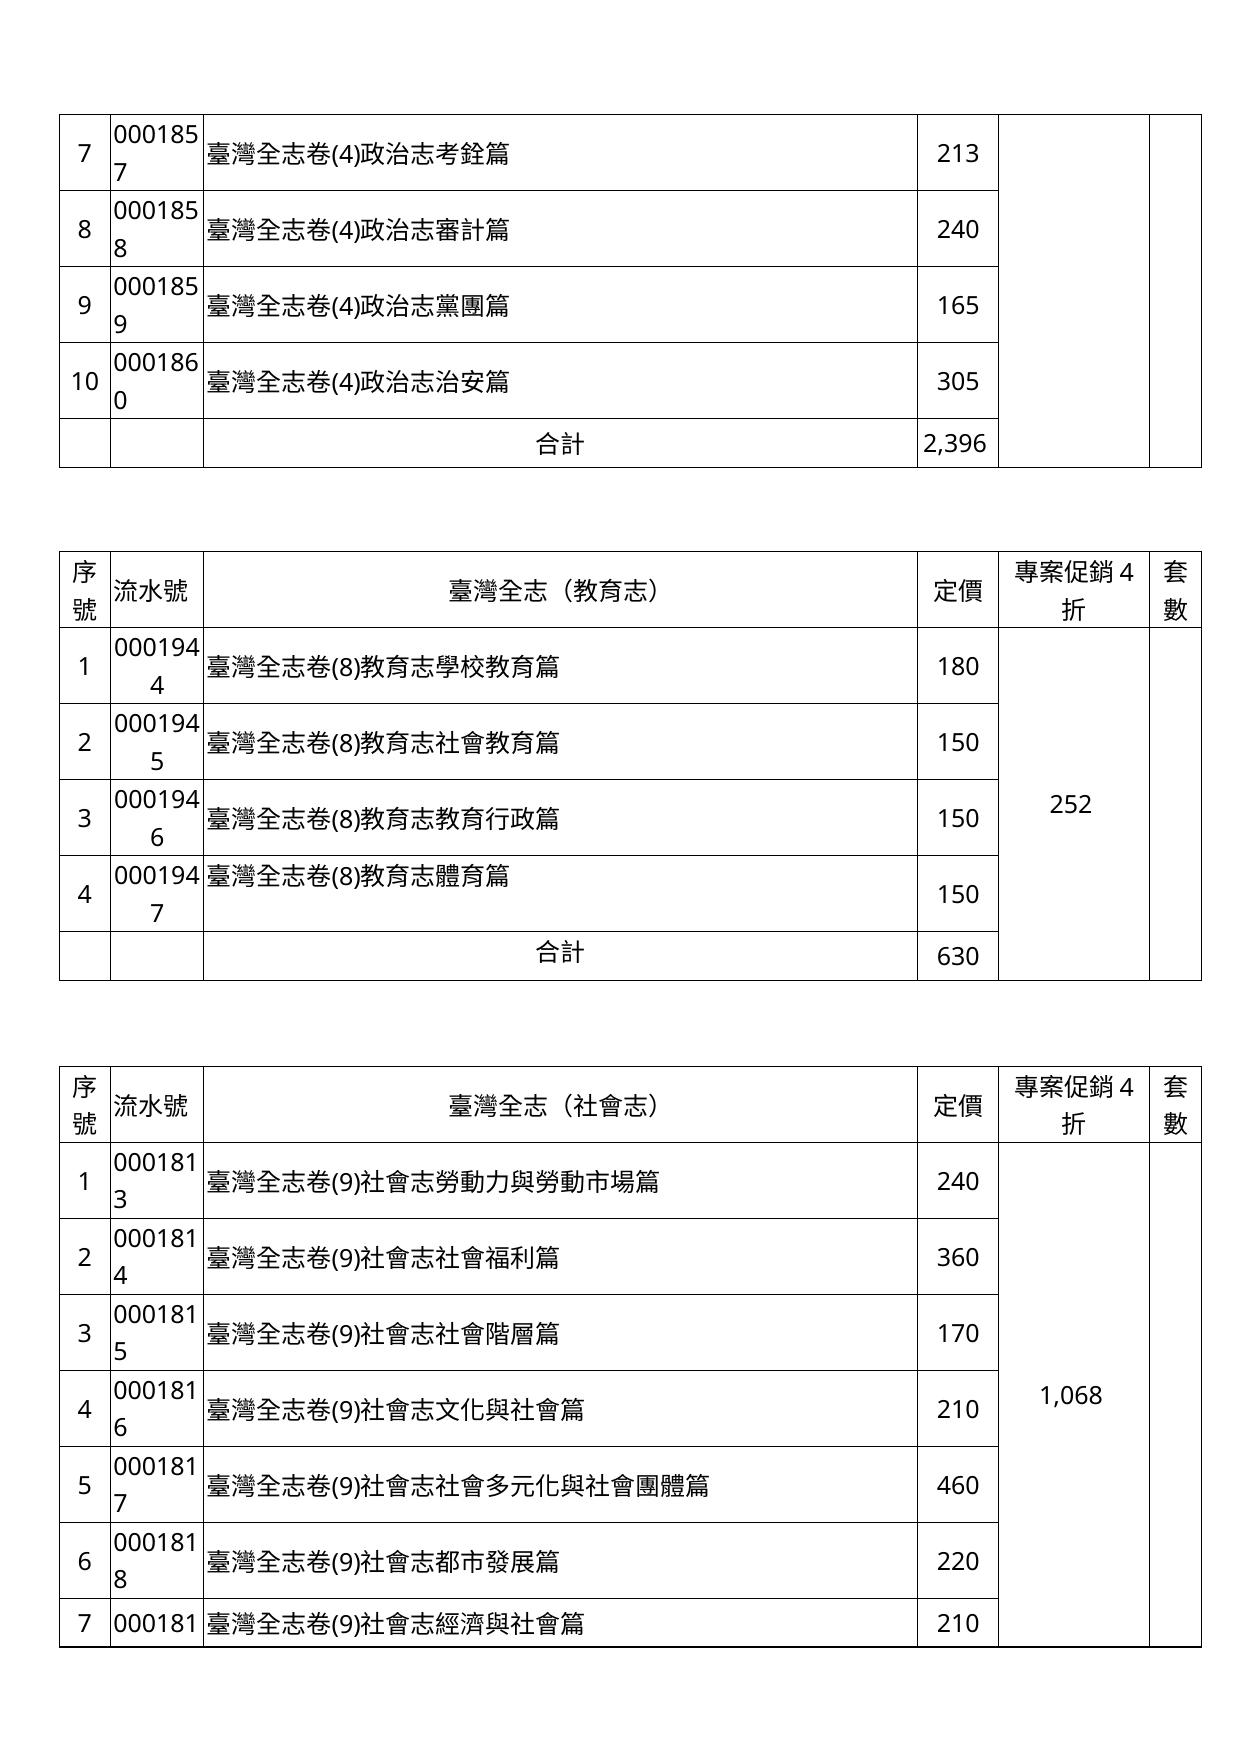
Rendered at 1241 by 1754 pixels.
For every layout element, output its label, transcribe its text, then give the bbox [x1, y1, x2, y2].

table_cell 0001947 [111, 856, 203, 931]
table_cell 1 [60, 628, 110, 703]
table_cell 流水號 [111, 1067, 203, 1142]
table_cell [1150, 628, 1201, 980]
table_cell 臺灣全志卷(9)社會志文化與社會篇 [204, 1371, 917, 1446]
table_cell 630 [918, 932, 998, 980]
table_cell 合計 [204, 932, 917, 980]
table_cell [110, 468, 203, 551]
table_cell 4 [60, 1371, 110, 1446]
table_cell [1150, 981, 1201, 1066]
table_cell 305 [918, 343, 998, 418]
table_cell 0001815 [111, 1295, 203, 1370]
table_cell 臺灣全志卷(9)社會志社會多元化與社會團體篇 [204, 1447, 917, 1522]
table_cell 0001944 [111, 628, 203, 703]
table_cell 臺灣全志卷(9)社會志社會階層篇 [204, 1295, 917, 1370]
table_cell [60, 932, 110, 980]
table_cell 臺灣全志卷(8)教育志體育篇 [204, 856, 917, 931]
table_cell 臺灣全志（社會志） [204, 1067, 917, 1142]
table_cell [999, 468, 1149, 551]
table_cell 0001945 [111, 704, 203, 779]
table_cell 2 [60, 1219, 110, 1294]
table_cell [999, 115, 1149, 467]
table_cell 序號 [60, 1067, 110, 1142]
table_cell 臺灣全志卷(9)社會志勞動力與勞動市場篇 [204, 1143, 917, 1218]
table_cell 臺灣全志（教育志） [204, 552, 917, 627]
table_cell 合計 [204, 419, 917, 467]
table_cell 專案促銷4折 [999, 552, 1149, 627]
table_cell 180 [918, 628, 998, 703]
table_cell [59, 468, 110, 551]
table_cell 0001818 [111, 1523, 203, 1598]
table_cell 240 [918, 191, 998, 266]
table_cell [918, 981, 998, 1066]
table_cell 臺灣全志卷(4)政治志審計篇 [204, 191, 917, 266]
table_cell 150 [918, 704, 998, 779]
table_cell 10 [60, 343, 110, 418]
table_cell 專案促銷4折 [999, 1067, 1149, 1142]
table_cell 臺灣全志卷(8)教育志學校教育篇 [204, 628, 917, 703]
table_cell 2,396 [918, 419, 998, 467]
table_cell 臺灣全志卷(4)政治志黨團篇 [204, 267, 917, 342]
table_cell 0001816 [111, 1371, 203, 1446]
table_cell 210 [918, 1371, 998, 1446]
table_cell 臺灣全志卷(4)政治志考銓篇 [204, 115, 917, 190]
table_cell 7 [60, 1599, 110, 1646]
table_cell 252 [999, 628, 1149, 980]
table_cell [204, 468, 918, 551]
table_cell 2 [60, 704, 110, 779]
table_cell 1,068 [999, 1143, 1149, 1646]
table_cell 序號 [60, 552, 110, 627]
table_cell 210 [918, 1599, 998, 1646]
table_cell 150 [918, 856, 998, 931]
table_cell 0001857 [111, 115, 203, 190]
table_cell 000181 [111, 1599, 203, 1646]
table_cell 165 [918, 267, 998, 342]
table_cell 460 [918, 1447, 998, 1522]
table_cell 360 [918, 1219, 998, 1294]
table_cell 臺灣全志卷(9)社會志都市發展篇 [204, 1523, 917, 1598]
table_cell 240 [918, 1143, 998, 1218]
table_cell [110, 981, 203, 1066]
table_cell [999, 981, 1149, 1066]
table_cell 220 [918, 1523, 998, 1598]
table_cell 臺灣全志卷(9)社會志經濟與社會篇 [204, 1599, 917, 1646]
table_cell 0001813 [111, 1143, 203, 1218]
table_cell 3 [60, 1295, 110, 1370]
table_cell 7 [60, 115, 110, 190]
table_cell 臺灣全志卷(9)社會志社會福利篇 [204, 1219, 917, 1294]
table_cell 3 [60, 780, 110, 855]
table_cell 0001859 [111, 267, 203, 342]
table_cell 定價 [918, 552, 998, 627]
table_cell 0001946 [111, 780, 203, 855]
table_cell 4 [60, 856, 110, 931]
table_cell [1150, 115, 1201, 467]
table_cell 6 [60, 1523, 110, 1598]
table_cell 213 [918, 115, 998, 190]
table_cell 0001858 [111, 191, 203, 266]
table_cell 流水號 [111, 552, 203, 627]
table_cell 150 [918, 780, 998, 855]
table_cell 170 [918, 1295, 998, 1370]
table_cell 9 [60, 267, 110, 342]
table_cell [111, 419, 203, 467]
table_cell [111, 932, 203, 980]
table_cell 臺灣全志卷(8)教育志社會教育篇 [204, 704, 917, 779]
table_cell 0001860 [111, 343, 203, 418]
table_cell [918, 468, 998, 551]
table_cell 5 [60, 1447, 110, 1522]
table_cell 定價 [918, 1067, 998, 1142]
table_cell 8 [60, 191, 110, 266]
table_cell [59, 981, 110, 1066]
table_cell 套數 [1150, 552, 1201, 627]
table_cell 0001817 [111, 1447, 203, 1522]
table_cell 臺灣全志卷(4)政治志治安篇 [204, 343, 917, 418]
table_cell 0001814 [111, 1219, 203, 1294]
table_cell [60, 419, 110, 467]
table_cell 1 [60, 1143, 110, 1218]
table_cell [1150, 468, 1201, 551]
table_cell 臺灣全志卷(8)教育志教育行政篇 [204, 780, 917, 855]
table_cell 套數 [1150, 1067, 1201, 1142]
table_cell [204, 981, 918, 1066]
table_cell [1150, 1143, 1201, 1646]
